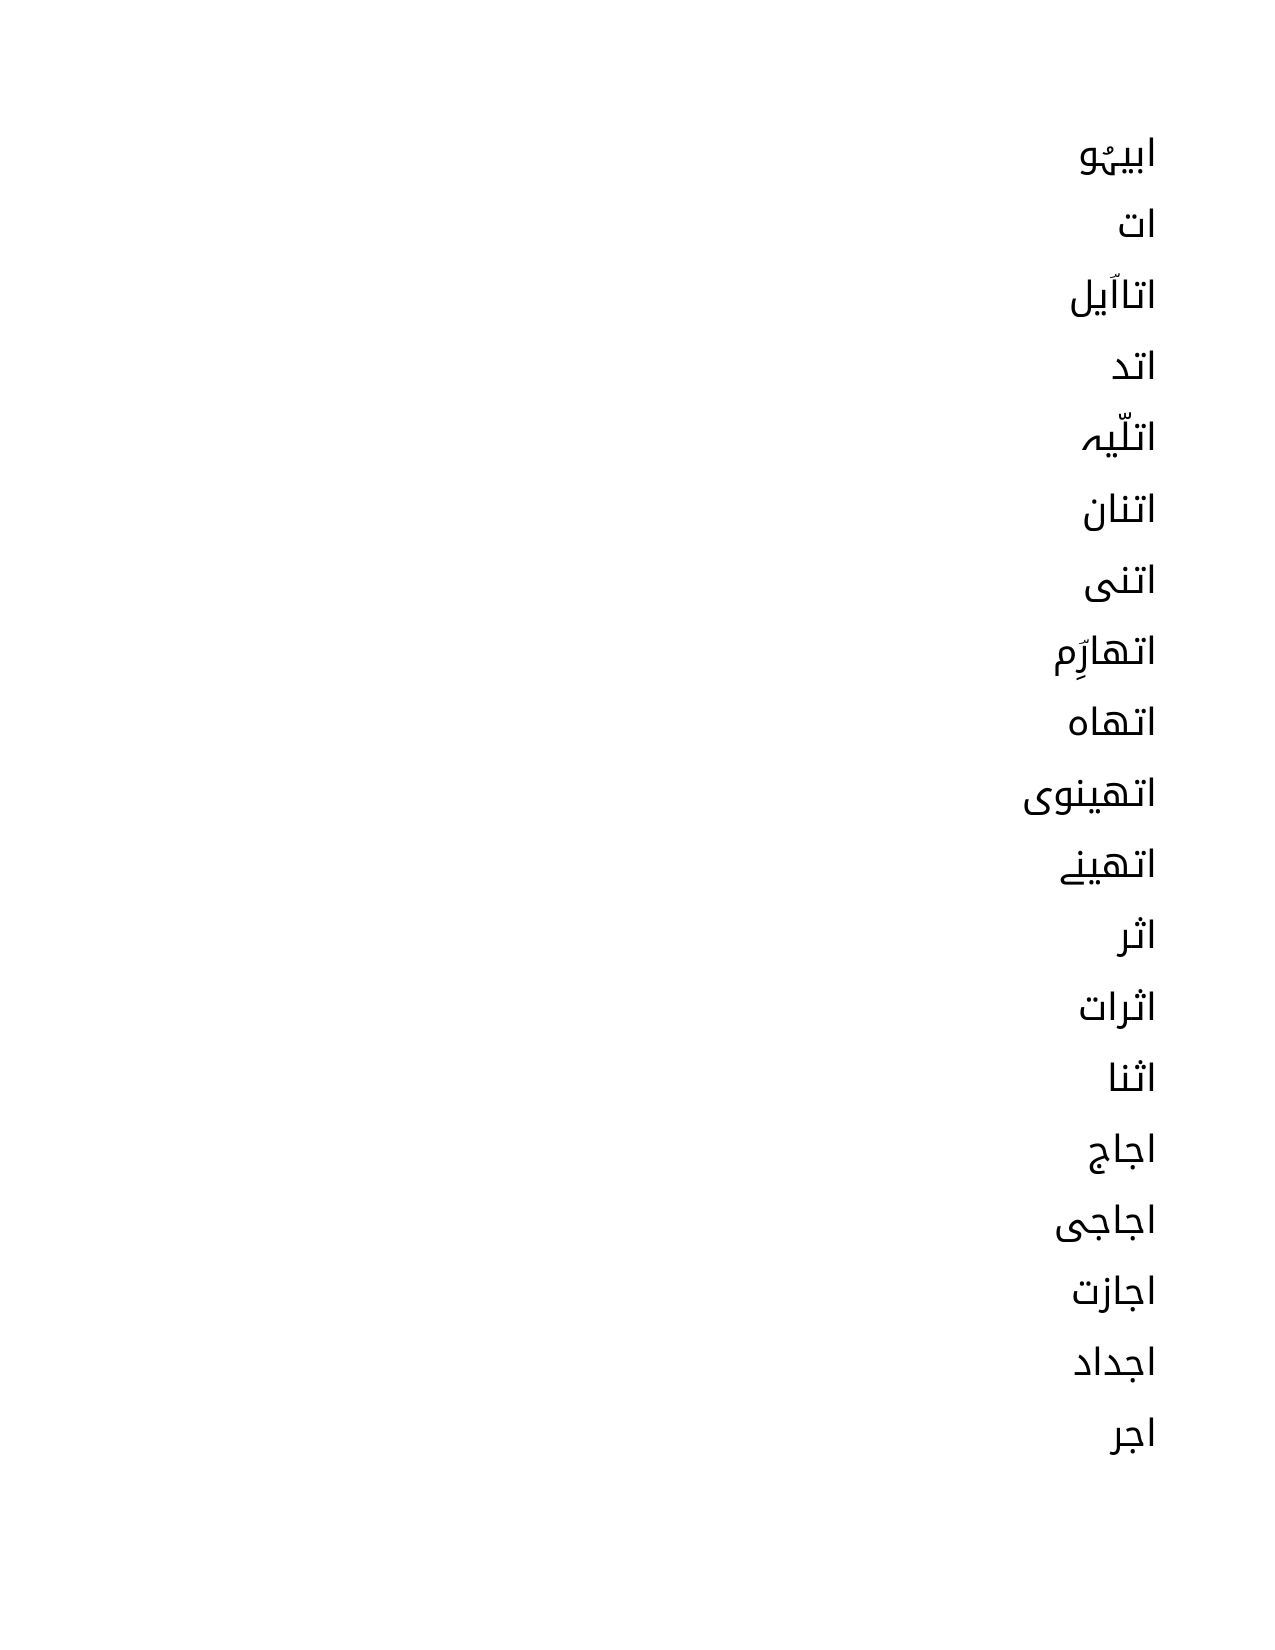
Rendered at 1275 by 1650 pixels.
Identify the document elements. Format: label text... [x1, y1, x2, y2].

text اجر [118, 1399, 1157, 1470]
text اتھینوی [118, 758, 1157, 829]
text ابیہُو [118, 118, 1157, 189]
text اتھینے [118, 829, 1157, 901]
text اجاجی [118, 1185, 1157, 1256]
text اتنی [118, 545, 1157, 616]
text اتلّیہ [118, 403, 1157, 474]
text اتھاہ [118, 687, 1157, 758]
text اجاج [118, 1114, 1157, 1185]
text اثنا [118, 1043, 1157, 1114]
text اثر [118, 901, 1157, 972]
text اثرات [118, 972, 1157, 1043]
text اتھارِؔم [118, 616, 1157, 687]
text اتااؔیل [118, 260, 1157, 332]
text ات [118, 189, 1157, 260]
text اجازت [118, 1256, 1157, 1328]
text اجداد [118, 1328, 1157, 1399]
text اتد [118, 332, 1157, 403]
text اتنان [118, 474, 1157, 545]
